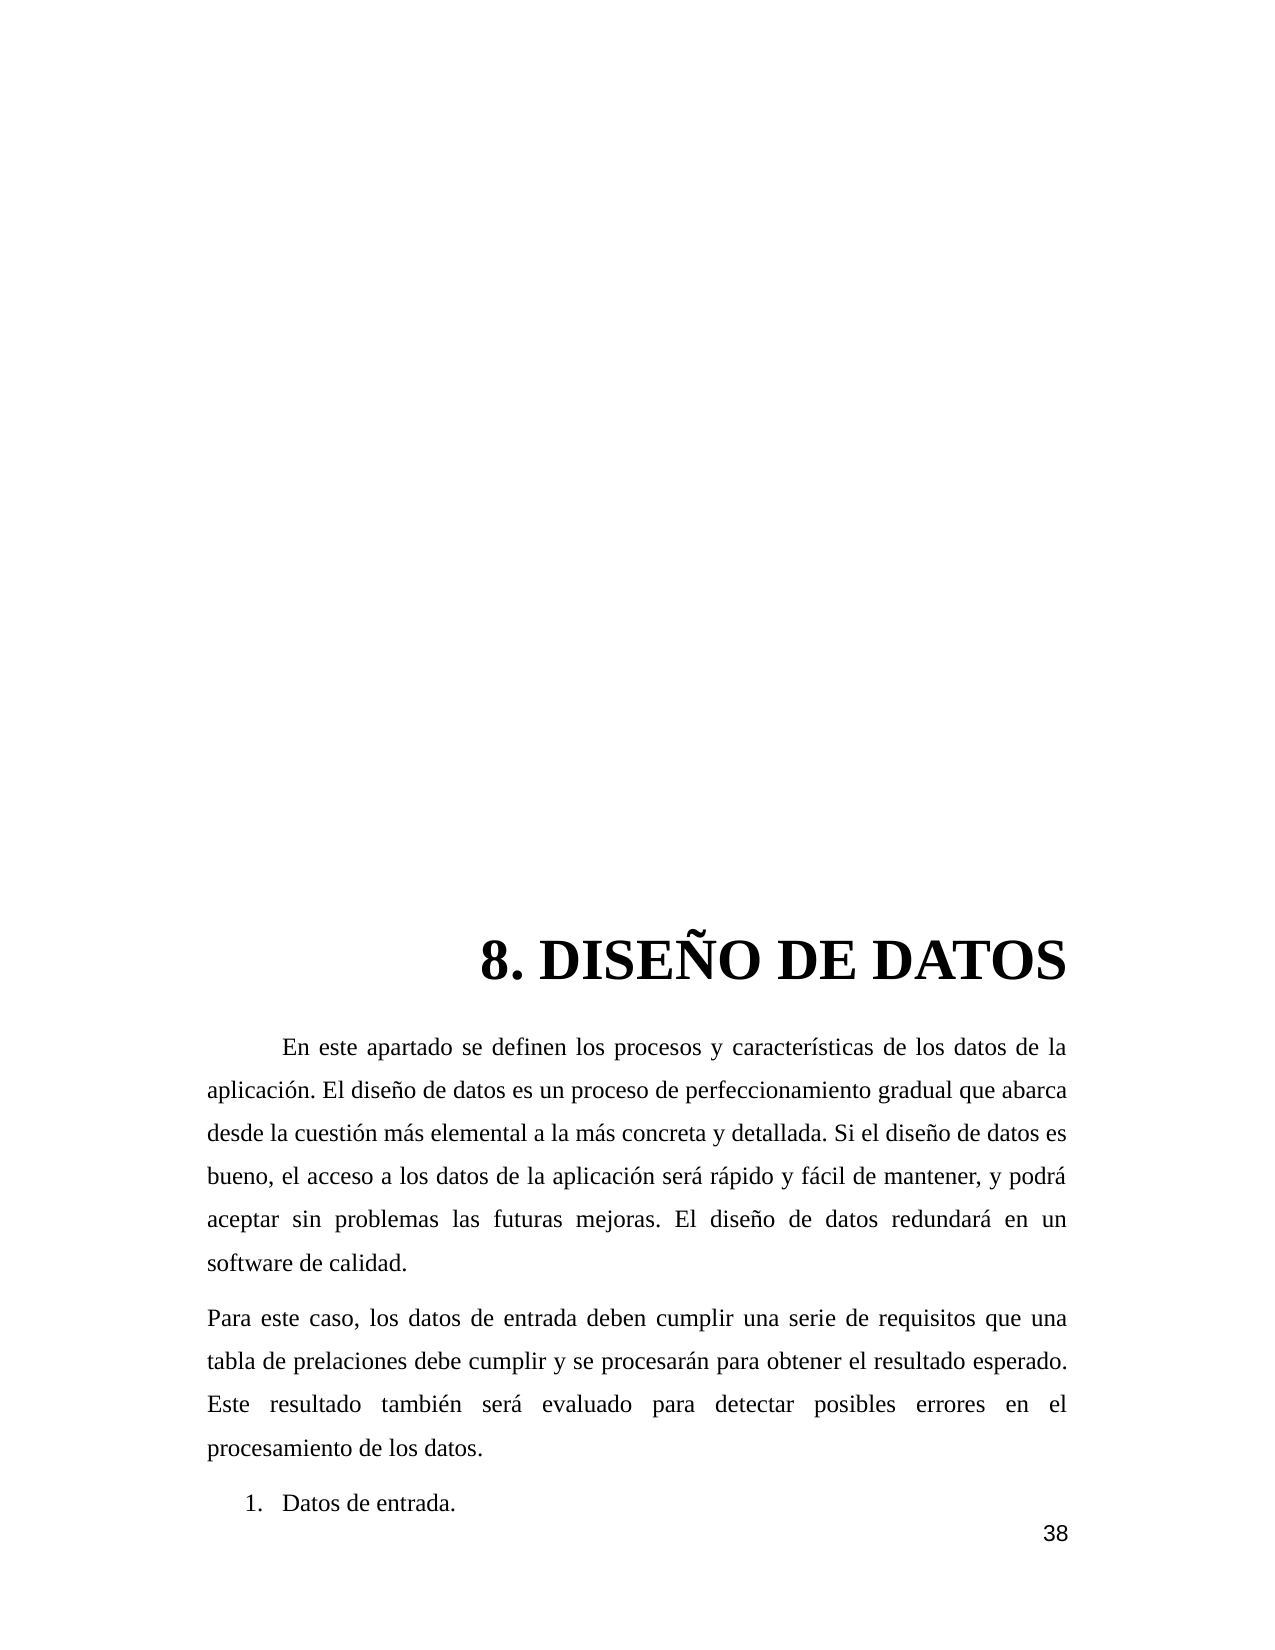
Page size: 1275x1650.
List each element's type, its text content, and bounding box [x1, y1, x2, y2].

text 8. DISEÑO DE DATOS [207, 925, 1068, 992]
list Datos de entrada. [244, 1488, 1068, 1517]
text En este apartado se definen los procesos y características de los datos de la aplicación. El diseño de datos es un proceso de perfeccionamiento gradual que abarca desde la cuestión más elemental a la más concreta y detallada. Si el diseño de datos es bueno, el acceso a los datos de la aplicación será rápido y fácil de mantener, y podrá aceptar sin problemas las futuras mejoras. El diseño de datos redundará en un software de calidad. [207, 1032, 1068, 1276]
text Para este caso, los datos de entrada deben cumplir una serie de requisitos que una tabla de prelaciones debe cumplir y se procesarán para obtener el resultado esperado. Este resultado también será evaluado para detectar posibles errores en el procesamiento de los datos. [207, 1303, 1068, 1461]
